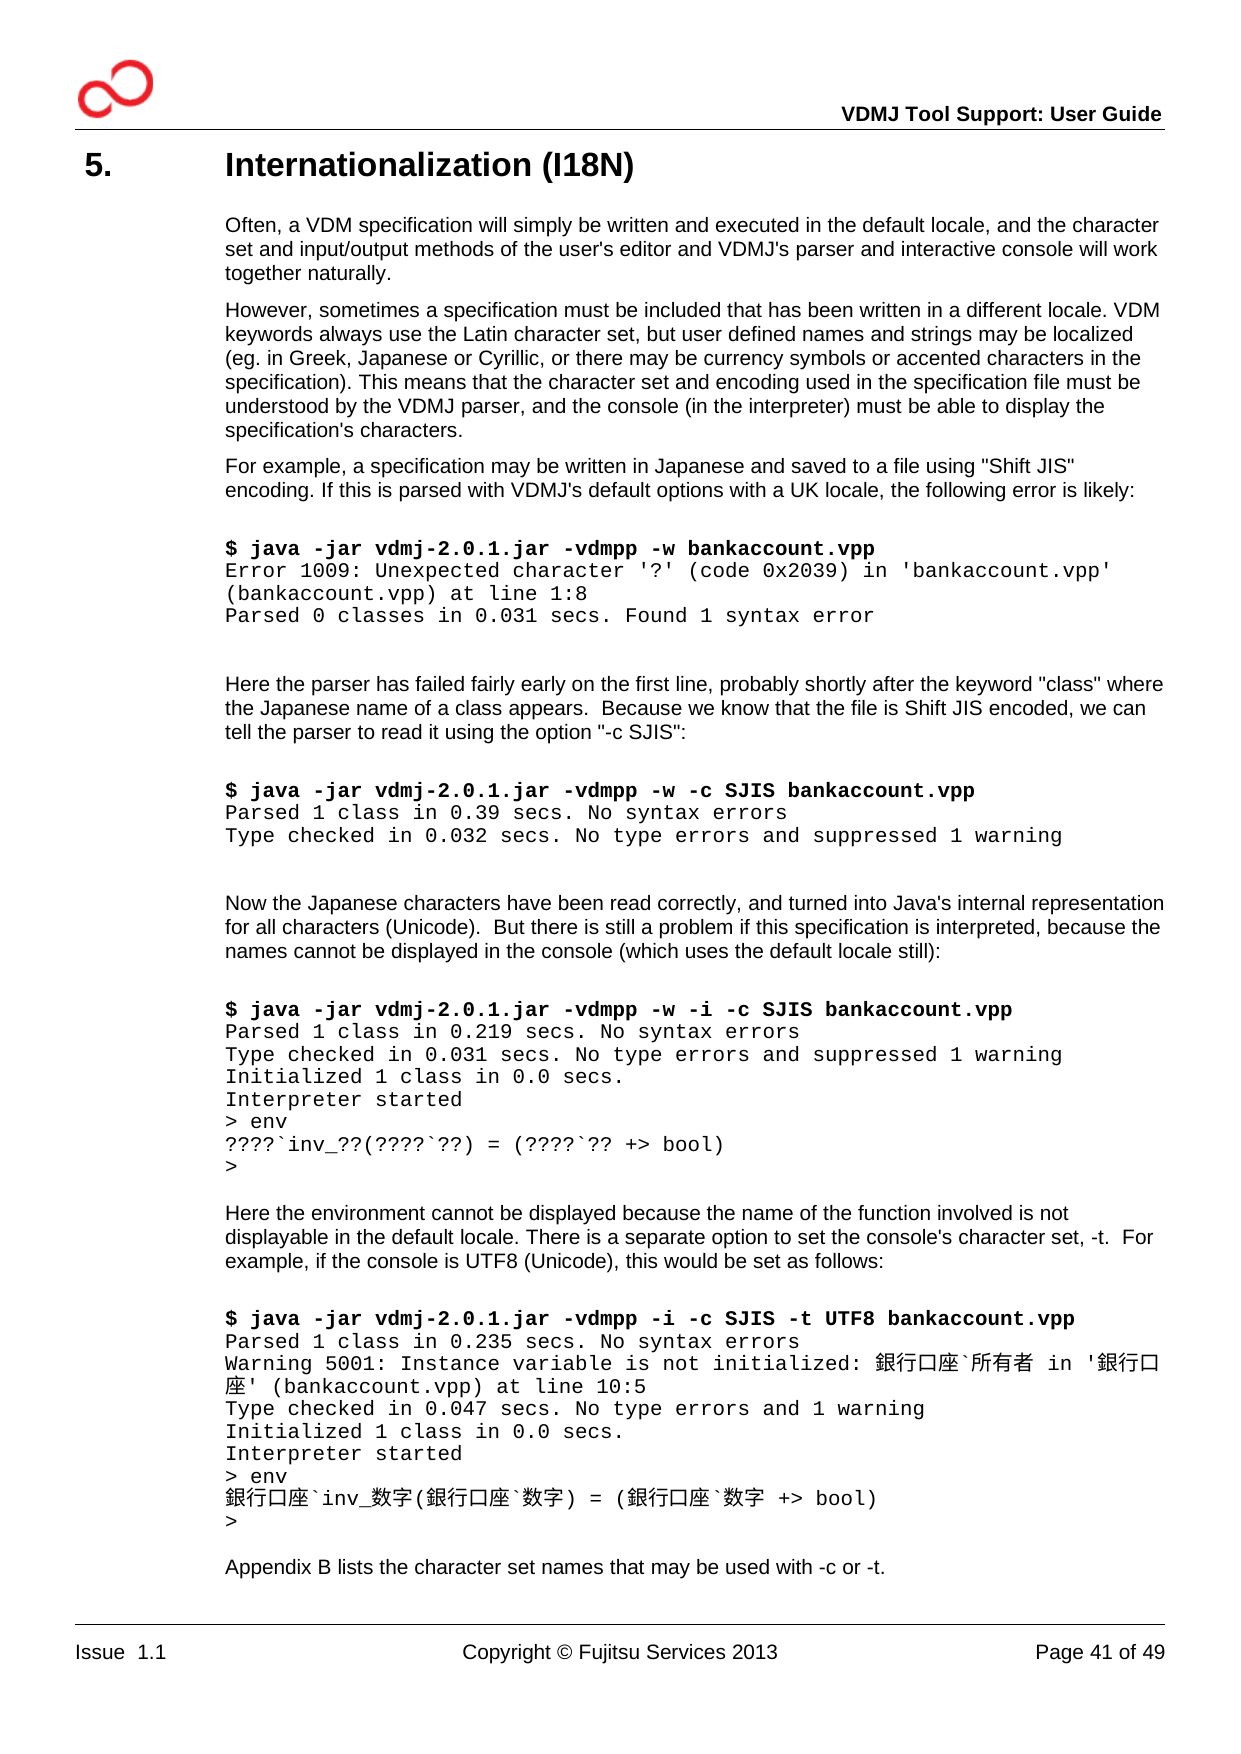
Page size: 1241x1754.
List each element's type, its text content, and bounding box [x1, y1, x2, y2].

text $ java -jar vdmj-2.0.1.jar -vdmpp -w bankaccount.vpp [225, 537, 1165, 560]
text $ java -jar vdmj-2.0.1.jar -vdmpp -i -c SJIS -t UTF8 bankaccount.vpp [225, 1308, 1165, 1330]
subtitle Internationalization (I18N) [75, 145, 1165, 184]
text 銀行口座`inv_数字(銀行口座`数字) = (銀行口座`数字 +> bool) [225, 1488, 1165, 1510]
text Warning 5001: Instance variable is not initialized: 銀行口座`所有者 in '銀行口座' (bankaccount.vpp) at line 10:5 [225, 1353, 1165, 1398]
picture [78, 52, 153, 128]
text Parsed 1 class in 0.39 secs. No syntax errors [225, 802, 1165, 824]
text > env [225, 1111, 1165, 1133]
text > env [225, 1465, 1165, 1488]
text Initialized 1 class in 0.0 secs. [225, 1420, 1165, 1443]
text Here the environment cannot be displayed because the name of the function involved is not displayable in the default locale. There is a separate option to set the console's character set, -t. For example, if the console is UTF8 (Unicode), this would be set as follows: [225, 1201, 1165, 1273]
text Often, a VDM specification will simply be written and executed in the default locale, and the character set and input/output methods of the user's editor and VDMJ's parser and interactive console will work together naturally. [225, 214, 1165, 286]
text Type checked in 0.031 secs. No type errors and suppressed 1 warning [225, 1043, 1165, 1066]
text Type checked in 0.047 secs. No type errors and 1 warning [225, 1398, 1165, 1420]
text $ java -jar vdmj-2.0.1.jar -vdmpp -w -i -c SJIS bankaccount.vpp [225, 998, 1165, 1021]
text Type checked in 0.032 secs. No type errors and suppressed 1 warning [225, 824, 1165, 847]
text > [225, 1510, 1165, 1533]
text Parsed 1 class in 0.219 secs. No syntax errors [225, 1021, 1165, 1043]
text Appendix B lists the character set names that may be used with -c or -t. [225, 1555, 1165, 1579]
text For example, a specification may be written in Japanese and saved to a file using "Shift JIS" encoding. If this is parsed with VDMJ's default options with a UK locale, the following error is likely: [225, 454, 1165, 502]
text > [225, 1156, 1165, 1178]
text However, sometimes a specification must be included that has been written in a different locale. VDM keywords always use the Latin character set, but user defined names and strings may be localized (eg. in Greek, Japanese or Cyrillic, or there may be currency symbols or accented characters in the specification). This means that the character set and encoding used in the specification file must be understood by the VDMJ parser, and the console (in the interpreter) must be able to display the specification's characters. [225, 298, 1165, 442]
text ????`inv_??(????`??) = (????`?? +> bool) [225, 1133, 1165, 1156]
text Parsed 1 class in 0.235 secs. No syntax errors [225, 1330, 1165, 1353]
text $ java -jar vdmj-2.0.1.jar -vdmpp -w -c SJIS bankaccount.vpp [225, 779, 1165, 802]
text Interpreter started [225, 1088, 1165, 1111]
text Here the parser has failed fairly early on the first line, probably shortly after the keyword "class" where the Japanese name of a class appears. Because we know that the file is Shift JIS encoded, we can tell the parser to read it using the option "-c SJIS": [225, 672, 1165, 744]
text Now the Japanese characters have been read correctly, and turned into Java's internal representation for all characters (Unicode). But there is still a problem if this specification is interpreted, because the names cannot be displayed in the console (which uses the default locale still): [225, 892, 1165, 963]
text Initialized 1 class in 0.0 secs. [225, 1066, 1165, 1088]
text Parsed 0 classes in 0.031 secs. Found 1 syntax error [225, 605, 1165, 627]
text Error 1009: Unexpected character '?' (code 0x2039) in 'bankaccount.vpp' (bankaccount.vpp) at line 1:8 [225, 560, 1165, 605]
text Interpreter started [225, 1443, 1165, 1465]
